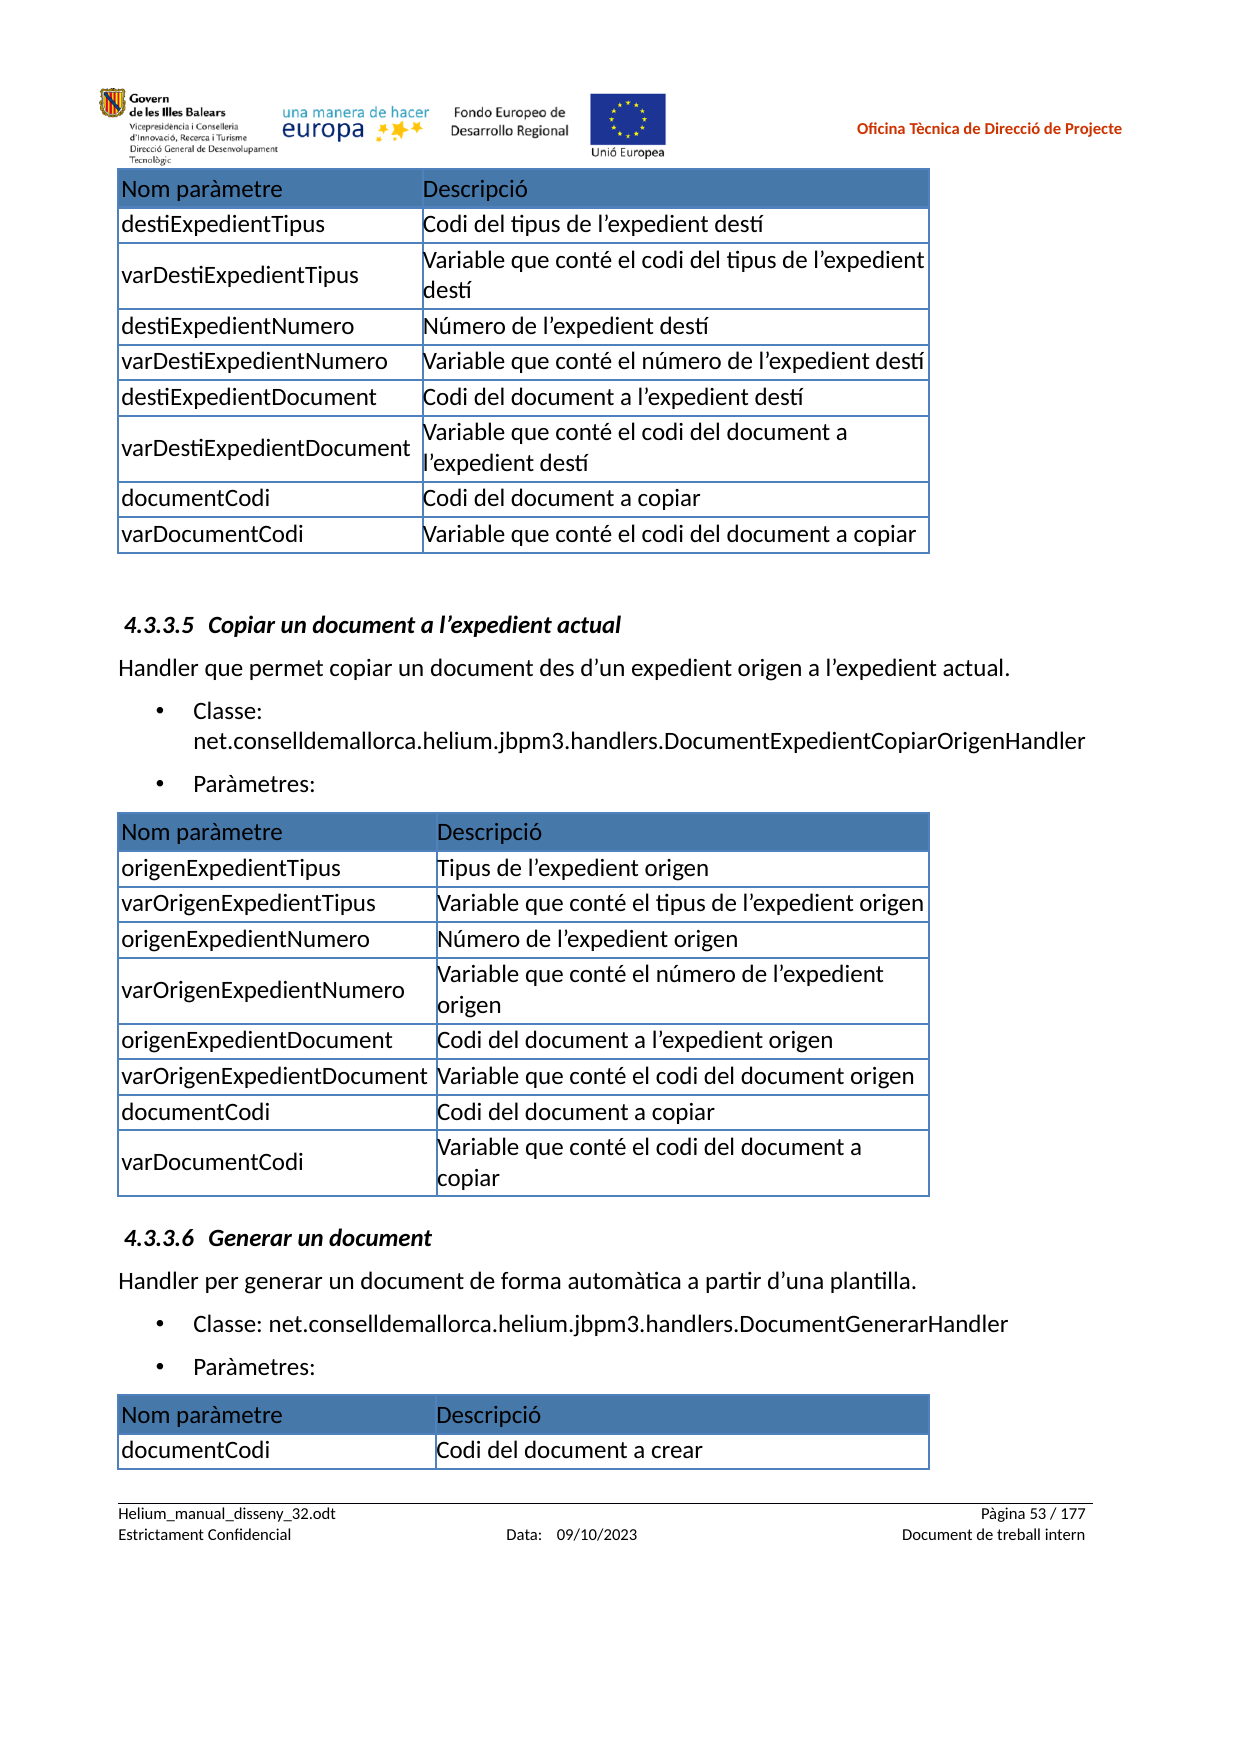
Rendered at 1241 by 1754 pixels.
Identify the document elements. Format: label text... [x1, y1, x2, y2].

table_cell Variable que conté el codi del document origen [438, 1060, 928, 1094]
table_cell Codi del document a l’expedient destí [424, 381, 928, 414]
table_cell varDocumentCodi [119, 1131, 436, 1195]
subtitle Copiar un document a l’expedient actual [118, 609, 1122, 639]
table_cell varDestiExpedientDocument [119, 417, 422, 481]
table_cell Variable que conté el codi del tipus de l’expedient destí [424, 244, 928, 308]
table_cell Codi del tipus de l’expedient destí [424, 209, 928, 242]
table_cell destiExpedientNumero [119, 310, 422, 343]
table_cell Número de l’expedient origen [438, 923, 928, 957]
table_cell varOrigenExpedientTipus [119, 888, 436, 921]
list Paràmetres: [156, 768, 1122, 799]
table_header Nom paràmetre [119, 1396, 435, 1433]
table_header Descripció [437, 1396, 928, 1433]
table_header Descripció [438, 814, 928, 850]
table_cell Codi del document a copiar [424, 483, 928, 516]
table_cell destiExpedientDocument [119, 381, 422, 414]
table_cell Variable que conté el número de l’expedient destí [424, 346, 928, 379]
table_cell Codi del document a crear [437, 1435, 928, 1468]
table_cell origenExpedientDocument [119, 1025, 436, 1058]
table_cell varOrigenExpedientDocument [119, 1060, 436, 1094]
table_cell origenExpedientNumero [119, 923, 436, 957]
table_cell varDestiExpedientNumero [119, 346, 422, 379]
table_cell documentCodi [119, 1096, 436, 1129]
table_header Nom paràmetre [119, 170, 422, 206]
text Handler que permet copiar un document des d’un expedient origen a l’expedient actual. [118, 652, 1122, 682]
table_cell Codi del document a l’expedient origen [438, 1025, 928, 1058]
table_cell documentCodi [119, 1435, 435, 1468]
table_cell varDocumentCodi [119, 518, 422, 552]
list Classe: net.conselldemallorca.helium.jbpm3.handlers.DocumentGenerarHandler [156, 1308, 1122, 1339]
table_cell Tipus de l’expedient origen [438, 852, 928, 886]
table_cell Variable que conté el codi del document a copiar [438, 1131, 928, 1195]
table_cell Codi del document a copiar [438, 1096, 928, 1129]
table_cell Variable que conté el tipus de l’expedient origen [438, 888, 928, 921]
table_cell varDestiExpedientTipus [119, 244, 422, 308]
picture [99, 87, 668, 166]
table_cell Variable que conté el número de l’expedient origen [438, 959, 928, 1023]
table_cell varOrigenExpedientNumero [119, 959, 436, 1023]
table_cell Número de l’expedient destí [424, 310, 928, 343]
table_cell origenExpedientTipus [119, 852, 436, 886]
subtitle Generar un document [118, 1222, 1122, 1253]
list Paràmetres: [156, 1351, 1122, 1382]
table_cell Variable que conté el codi del document a copiar [424, 518, 928, 552]
list Classe: net.conselldemallorca.helium.jbpm3.handlers.DocumentExpedientCopiarOrigenHandler [156, 695, 1122, 756]
table_cell documentCodi [119, 483, 422, 516]
table_cell Variable que conté el codi del document a l’expedient destí [424, 417, 928, 481]
table_cell destiExpedientTipus [119, 209, 422, 242]
table_header Descripció [424, 170, 928, 206]
text Handler per generar un document de forma automàtica a partir d’una plantilla. [118, 1265, 1122, 1296]
table_header Nom paràmetre [119, 814, 436, 850]
